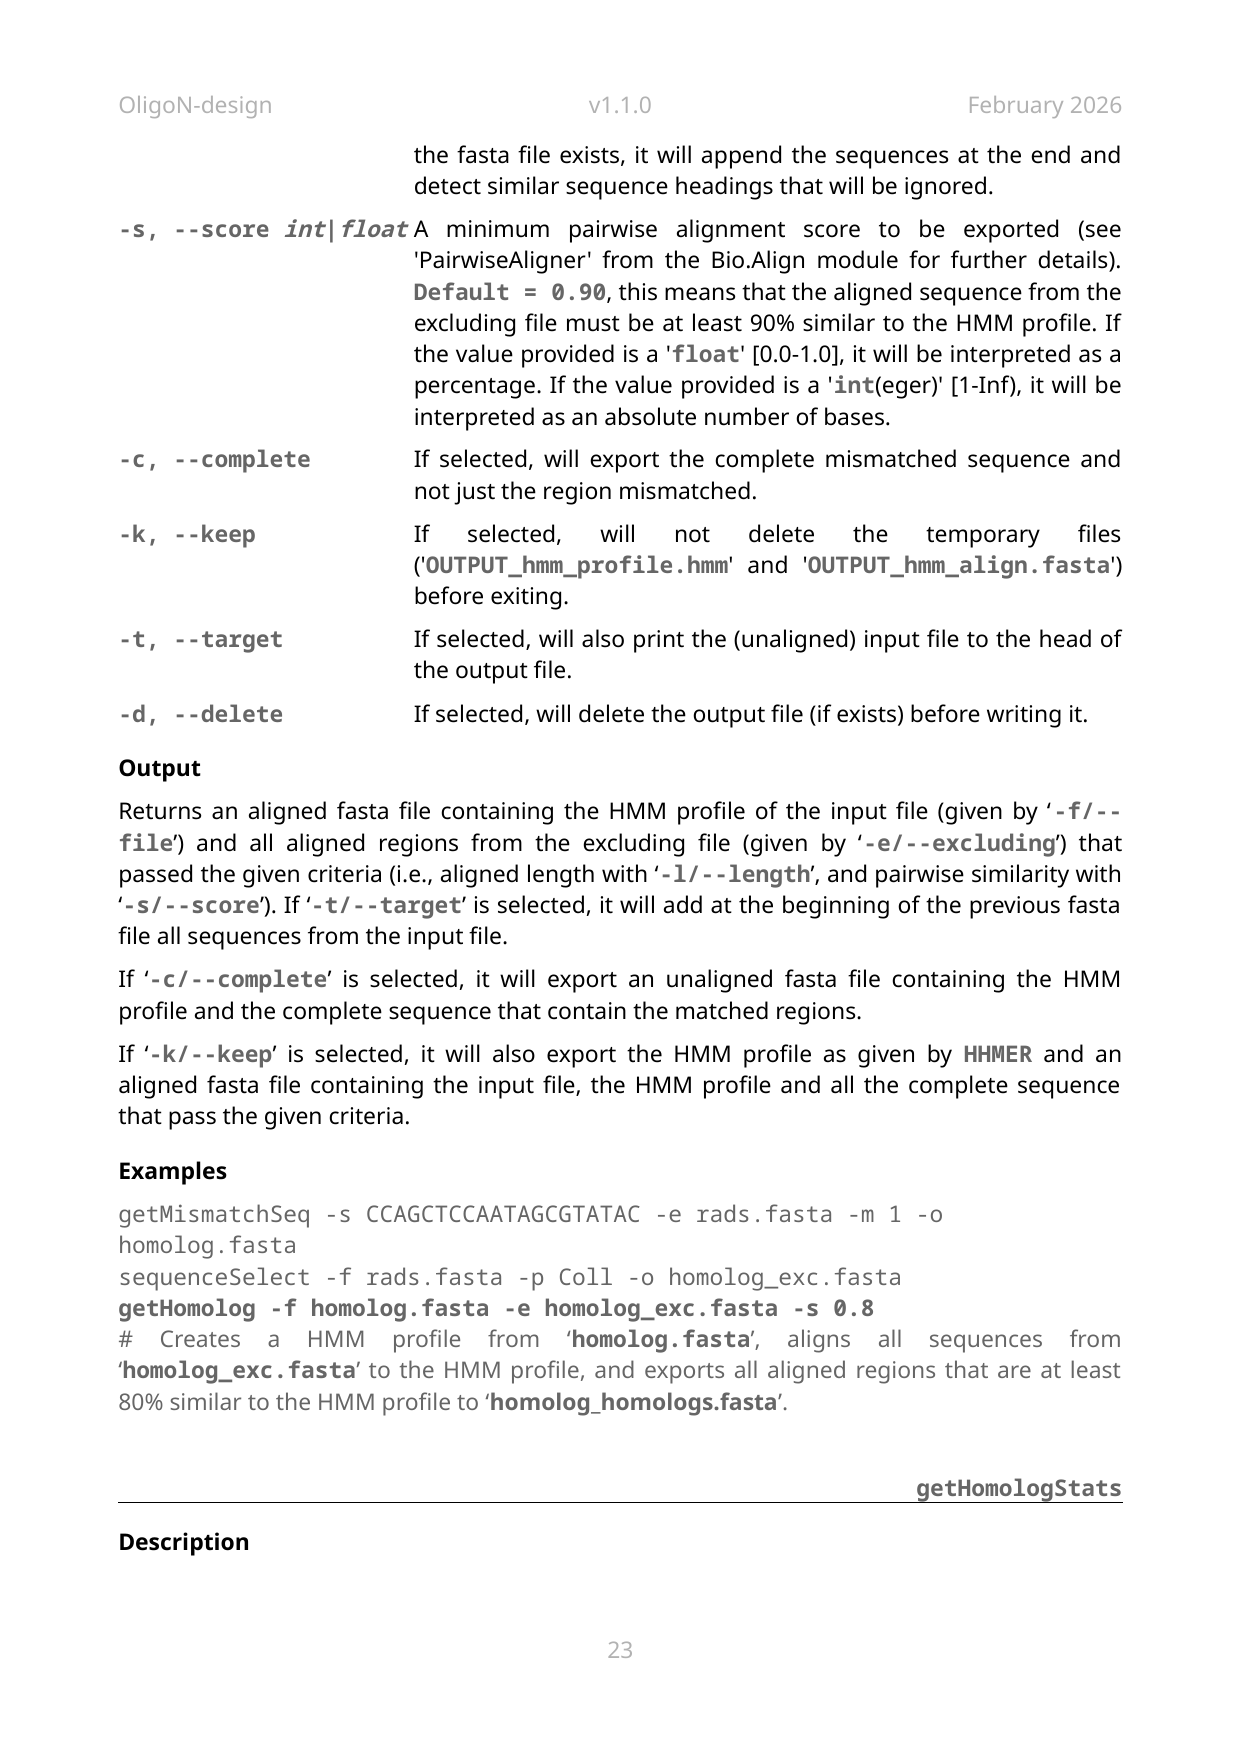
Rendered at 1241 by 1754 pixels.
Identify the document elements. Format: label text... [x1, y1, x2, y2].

text -d, --delete If selected, will delete the output file (if exists) before writing it. [118, 697, 1122, 729]
text -k, --keep If selected, will not delete the temporary files ('OUTPUT_hmm_profile.hmm' and 'OUTPUT_hmm_align.fasta') before exiting. [118, 518, 1122, 611]
text If ‘-c/--complete’ is selected, it will export an unaligned fasta file containing the HMM profile and the complete sequence that contain the matched regions. [118, 963, 1122, 1026]
text -t, --target If selected, will also print the (unaligned) input file to the head of the output file. [118, 623, 1122, 686]
text getMismatchSeq -s CCAGCTCCAATAGCGTATAC -e rads.fasta -m 1 -o homolog.fasta [118, 1198, 1122, 1260]
text Description [118, 1526, 1122, 1557]
text Output [118, 752, 1122, 783]
text -s, --score int|float A minimum pairwise alignment score to be exported (see 'PairwiseAligner' from the Bio.Align module for further details). Default = 0.90, this means that the aligned sequence from the excluding file must be at least 90% similar to the HMM profile. If the value provided is a 'float' [0.0-1.0], it will be interpreted as a percentage. If the value provided is a 'int(eger)' [1-Inf), it will be interpreted as an absolute number of bases. [118, 213, 1122, 432]
text Returns an aligned fasta file containing the HMM profile of the input file (given by ‘-f/--file’) and all aligned regions from the excluding file (given by ‘-e/--excluding’) that passed the given criteria (i.e., aligned length with ‘-l/--length’, and pairwise similarity with ‘-s/--score’). If ‘-t/--target’ is selected, it will add at the beginning of the previous fasta file all sequences from the input file. [118, 795, 1122, 952]
text Examples [118, 1155, 1122, 1186]
text # Creates a HMM profile from ‘homolog.fasta’, aligns all sequences from ‘homolog_exc.fasta’ to the HMM profile, and exports all aligned regions that are at least 80% similar to the HMM profile to ‘homolog_homologs.fasta’. [118, 1323, 1122, 1417]
text -c, --complete If selected, will export the complete mismatched sequence and not just the region mismatched. [118, 443, 1122, 506]
text getHomologStats [118, 1471, 1122, 1502]
text the fasta file exists, it will append the sequences at the end and detect similar sequence headings that will be ignored. [118, 139, 1122, 201]
text If ‘-k/--keep’ is selected, it will also export the HMM profile as given by HHMER and an aligned fasta file containing the input file, the HMM profile and all the complete sequence that pass the given criteria. [118, 1038, 1122, 1131]
text sequenceSelect -f rads.fasta -p Coll -o homolog_exc.fasta [118, 1260, 1122, 1292]
text getHomolog -f homolog.fasta -e homolog_exc.fasta -s 0.8 [118, 1292, 1122, 1323]
